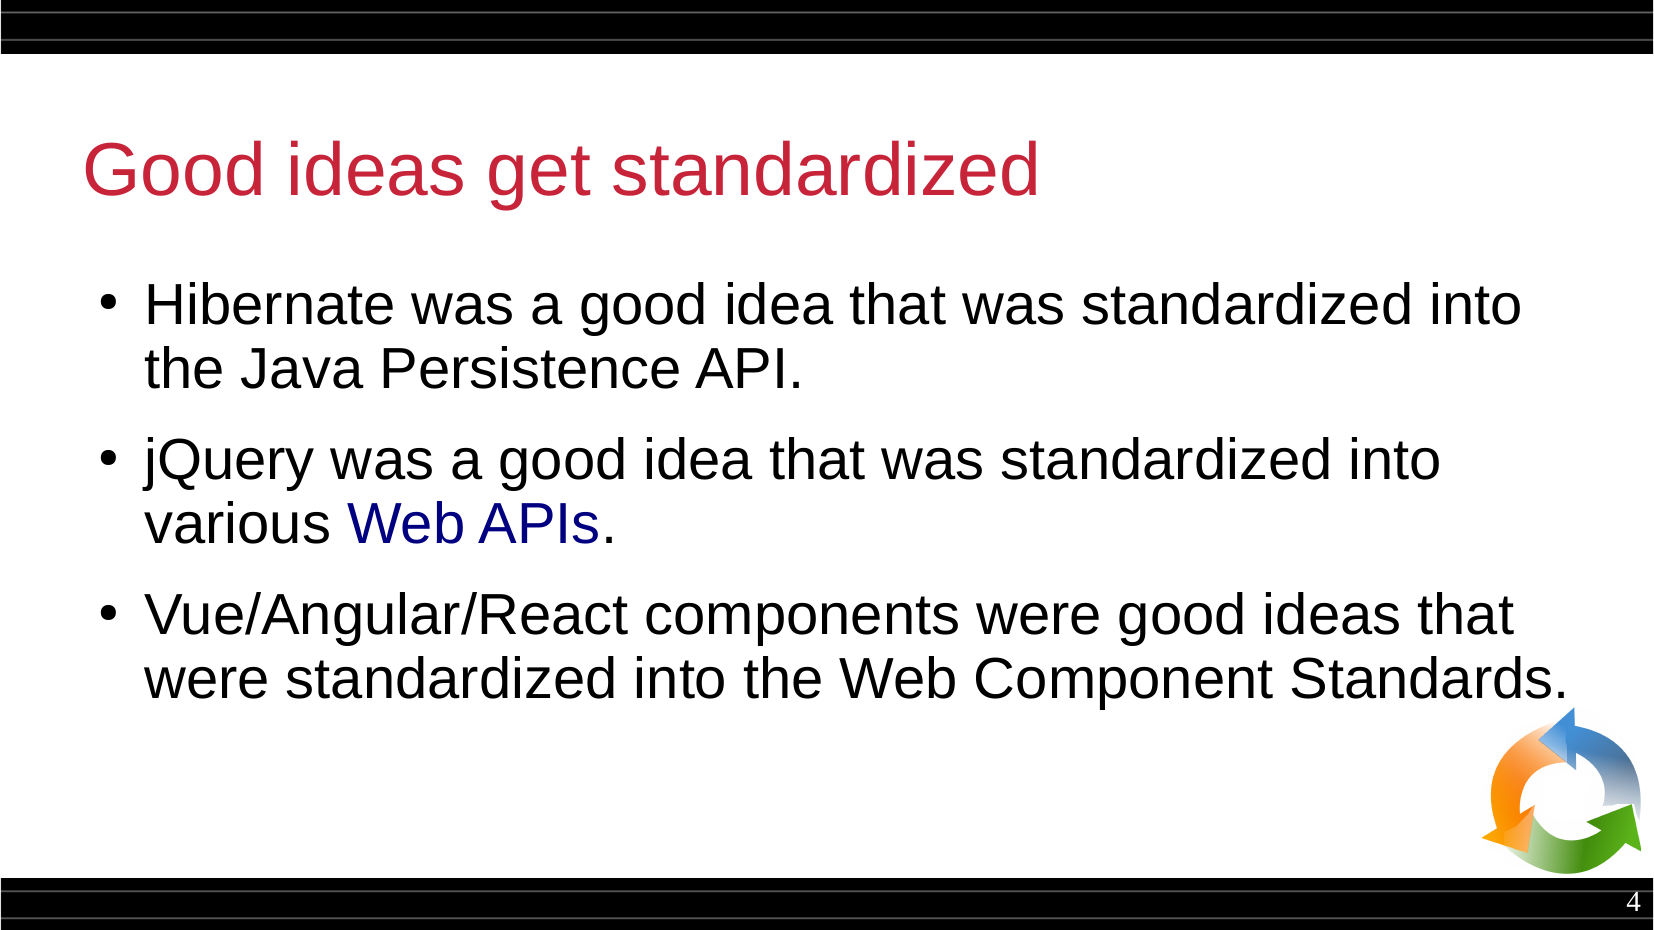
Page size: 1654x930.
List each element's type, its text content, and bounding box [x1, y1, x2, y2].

picture [0, 704, 1654, 930]
list Hibernate was a good idea that was standardized into the Java Persistence API. jQuery was a good idea that was standardized into various Web APIs. Vue/Angular/React components were good ideas that were standardized into the Web Component Standards. [82, 271, 1571, 757]
picture [0, 0, 1654, 54]
title Good ideas get standardized [82, 91, 1571, 247]
